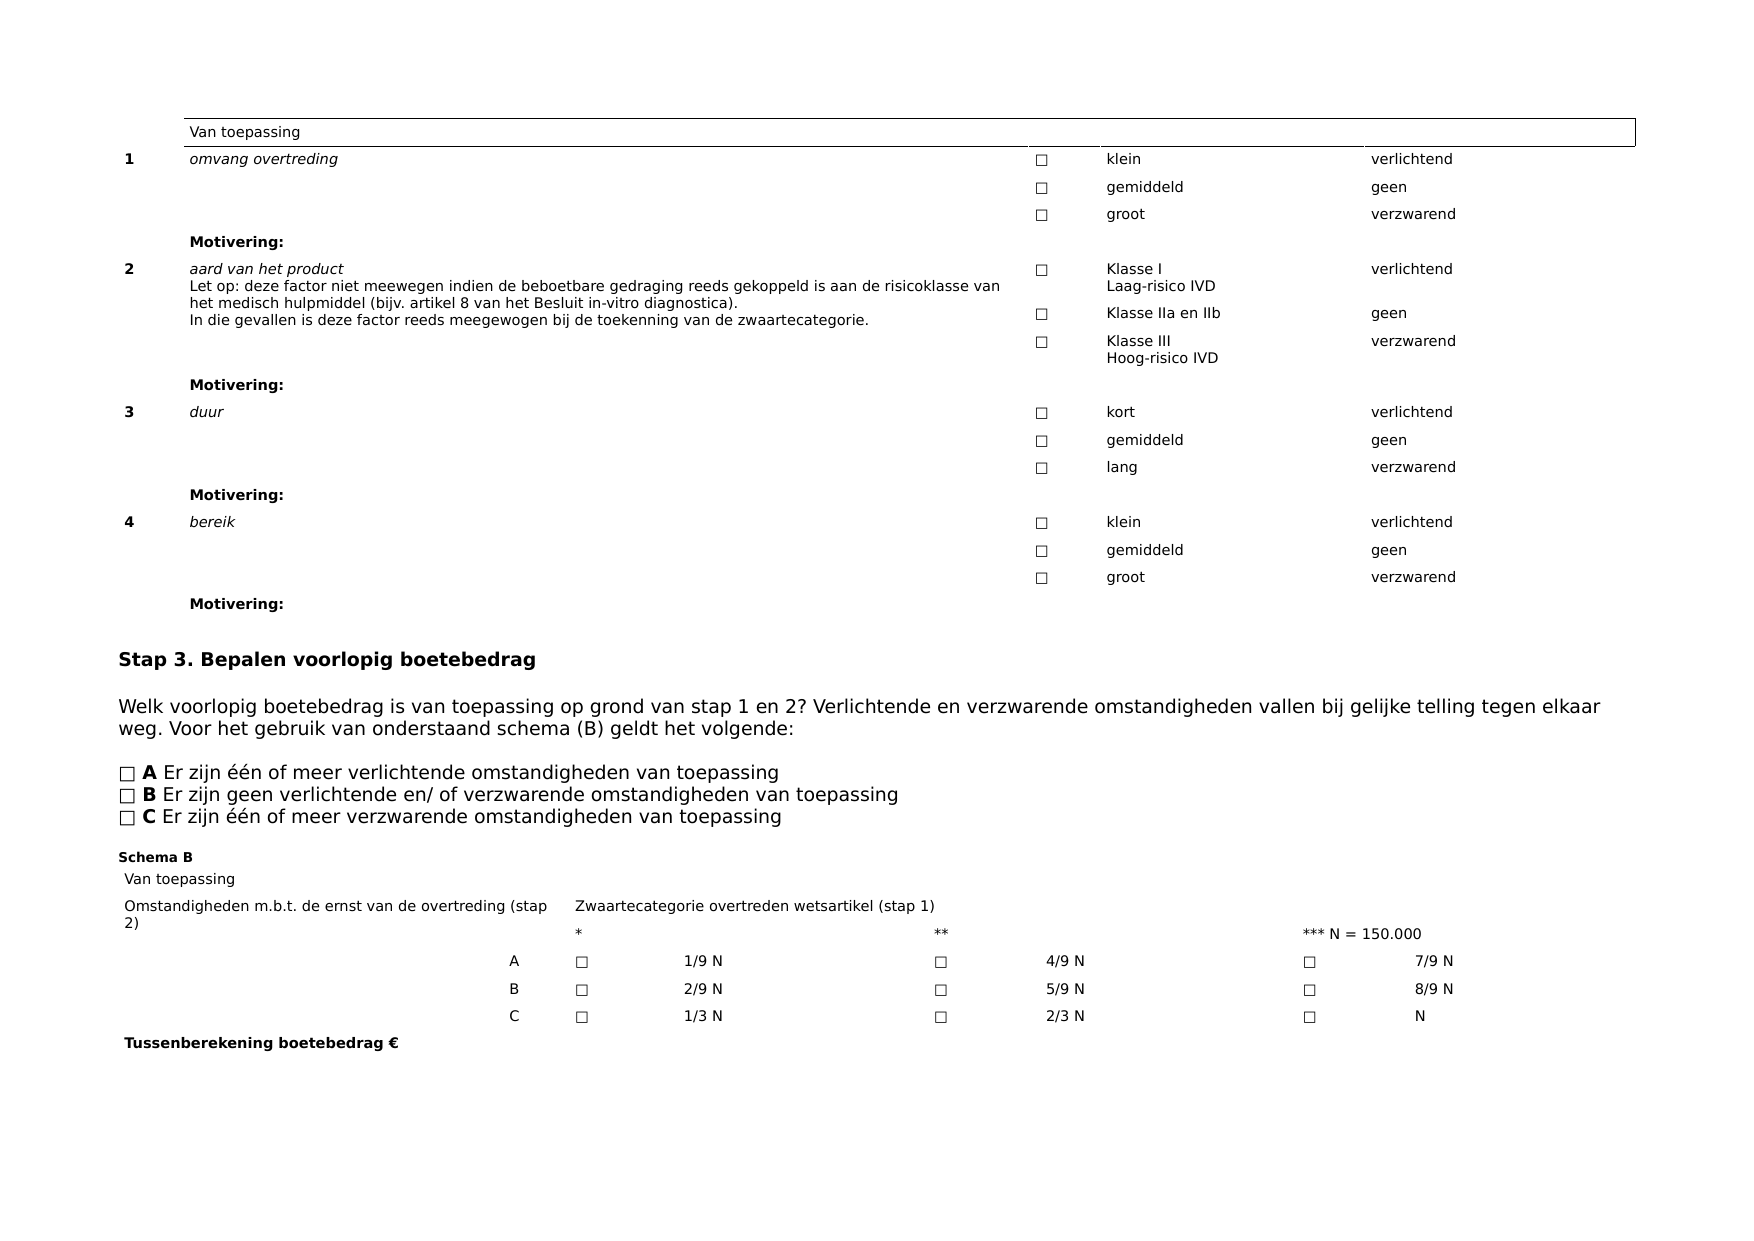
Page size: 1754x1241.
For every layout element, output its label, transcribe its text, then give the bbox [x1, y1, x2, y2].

table_cell gemiddeld [1101, 537, 1364, 563]
table_cell □ [1029, 301, 1100, 327]
table_cell klein [1101, 509, 1364, 536]
table_cell 7/9 N [1409, 949, 1635, 975]
table_cell 1 [119, 147, 183, 255]
table_cell □ [1029, 400, 1100, 426]
table_cell C [504, 1003, 569, 1029]
table_cell klein [1101, 147, 1364, 173]
table_cell 1/9 N [678, 949, 927, 975]
table_cell □ [1029, 537, 1100, 563]
table_cell 5/9 N [1041, 976, 1296, 1002]
table_cell 1/3 N [678, 1003, 927, 1029]
table_cell □ [570, 1003, 677, 1029]
subtitle Stap 3. Bepalen voorlopig boetebedrag [118, 649, 1636, 671]
table_cell B [504, 976, 569, 1002]
table_cell gemiddeld [1101, 174, 1364, 200]
table_cell geen [1365, 174, 1635, 200]
table_cell [119, 1003, 503, 1029]
table_cell Zwaartecategorie overtreden wetsartikel (stap 1) [570, 894, 1635, 920]
table_cell N [1409, 1003, 1635, 1029]
table_cell □ [1029, 509, 1100, 536]
table_cell gemiddeld [1101, 427, 1364, 453]
table_cell 2/9 N [678, 976, 927, 1002]
table_cell verzwarend [1365, 564, 1635, 590]
text Welk voorlopig boetebedrag is van toepassing op grond van stap 1 en 2? Verlichtende en verzwarende omstandigheden vallen bij gelijke telling tegen elkaar weg. Voor het gebruik van onderstaand schema (B) geldt het volgende: [118, 696, 1636, 740]
table_header Schema B [118, 850, 1636, 865]
table_cell * [570, 921, 927, 947]
table_cell 4 [119, 509, 183, 618]
table_cell 2/3 N [1041, 1003, 1296, 1029]
table_cell Tussenberekening boetebedrag € [119, 1031, 1635, 1057]
table_cell geen [1365, 537, 1635, 563]
table_cell Motivering: [184, 229, 1635, 255]
table_cell groot [1101, 564, 1364, 590]
table_cell bereik [184, 509, 1028, 590]
table_cell □ [1029, 147, 1100, 173]
table_cell □ [1297, 976, 1408, 1002]
table_cell geen [1365, 301, 1635, 327]
table_cell Motivering: [184, 372, 1635, 399]
table_cell kort [1101, 400, 1364, 426]
table_cell □ [1029, 328, 1100, 371]
table_cell aard van het product Let op: deze factor niet meewegen indien de beboetbare gedraging reeds gekoppeld is aan de risicoklasse van het medisch hulpmiddel (bijv. artikel 8 van het Besluit in-vitro diagnostica). In die gevallen is deze factor reeds meegewogen bij de toekenning van de zwaartecategorie. [184, 256, 1028, 371]
table_cell verzwarend [1365, 328, 1635, 371]
table_cell □ [1029, 174, 1100, 200]
table_cell groot [1101, 201, 1364, 228]
table_cell Van toepassing [119, 866, 1635, 893]
table_cell A [504, 949, 569, 975]
table_cell [119, 976, 503, 1002]
table_cell geen [1365, 427, 1635, 453]
table_cell □ [570, 949, 677, 975]
table_cell Motivering: [184, 482, 1635, 508]
table_cell □ [1029, 427, 1100, 453]
table_cell Klasse I Laag-risico IVD [1101, 256, 1364, 299]
table_cell Motivering: [184, 591, 1635, 618]
table_cell □ [1029, 564, 1100, 590]
table_cell verlichtend [1365, 509, 1635, 536]
table_cell duur [184, 400, 1028, 481]
table_cell [119, 119, 183, 146]
table_cell verzwarend [1365, 455, 1635, 481]
table_cell *** N = 150.000 [1297, 921, 1635, 947]
table_cell □ [928, 949, 1039, 975]
table_cell □ [928, 976, 1039, 1002]
table_cell Van toepassing [184, 119, 1635, 146]
table_cell Klasse III Hoog-risico IVD [1101, 328, 1364, 371]
text □ B Er zijn geen verlichtende en/ of verzwarende omstandigheden van toepassing [118, 784, 1636, 806]
table_cell verlichtend [1365, 256, 1635, 299]
table_cell 3 [119, 400, 183, 508]
table_cell omvang overtreding [184, 147, 1028, 228]
text □ A Er zijn één of meer verlichtende omstandigheden van toepassing [118, 762, 1636, 784]
table_cell Klasse IIa en IIb [1101, 301, 1364, 327]
table_cell verzwarend [1365, 201, 1635, 228]
table_cell □ [570, 976, 677, 1002]
table_cell □ [1297, 949, 1408, 975]
table_cell □ [1297, 1003, 1408, 1029]
table_cell Omstandigheden m.b.t. de ernst van de overtreding (stap 2) [119, 894, 569, 947]
table_cell □ [1029, 256, 1100, 299]
table_cell □ [1029, 455, 1100, 481]
table_cell lang [1101, 455, 1364, 481]
table_cell verlichtend [1365, 400, 1635, 426]
table_cell 4/9 N [1041, 949, 1296, 975]
table_cell □ [928, 1003, 1039, 1029]
text □ C Er zijn één of meer verzwarende omstandigheden van toepassing [118, 806, 1636, 828]
table_cell 8/9 N [1409, 976, 1635, 1002]
table_cell □ [1029, 201, 1100, 228]
table_cell 2 [119, 256, 183, 399]
table_cell verlichtend [1365, 147, 1635, 173]
table_cell [119, 949, 503, 975]
table_cell ** [928, 921, 1296, 947]
